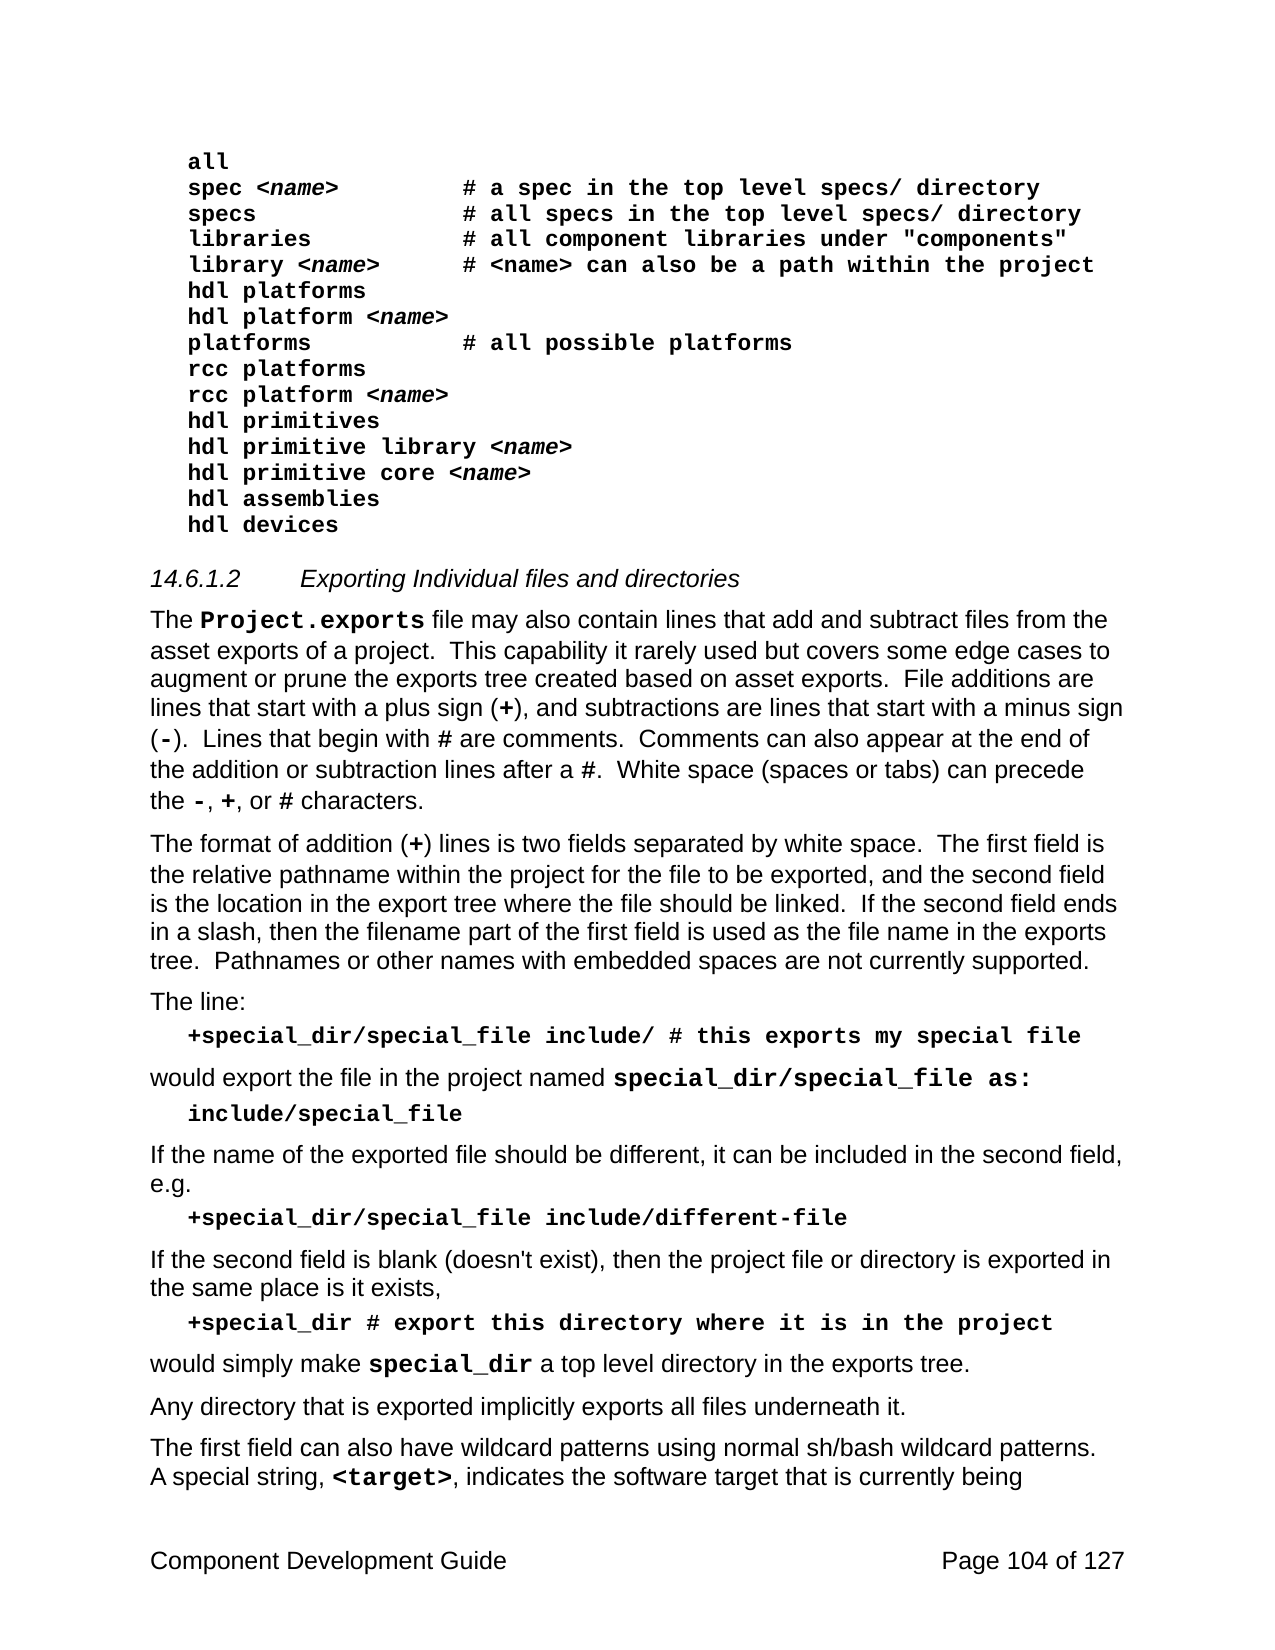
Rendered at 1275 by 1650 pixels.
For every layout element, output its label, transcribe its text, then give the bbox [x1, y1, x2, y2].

text The first field can also have wildcard patterns using normal sh/bash wildcard patterns. A special string, <target>, indicates the software target that is currently being [150, 1433, 1125, 1492]
text +special_dir/special_file include/ # this exports my special file [187, 1024, 1125, 1051]
text +special_dir # export this directory where it is in the project [187, 1311, 1125, 1337]
text would export the file in the project named special_dir/special_file as: [150, 1062, 1125, 1093]
text +special_dir/special_file include/different-file [187, 1207, 1125, 1233]
text If the second field is blank (doesn't exist), then the project file or directory is exported in the same place is it exists, [150, 1245, 1125, 1302]
text The line: [150, 987, 1125, 1016]
text If the name of the exported file should be different, it can be included in the second field, e.g. [150, 1140, 1125, 1198]
text The Project.exports file may also contain lines that add and subtract files from the asset exports of a project. This capability it rarely used but covers some edge cases to augment or prune the exports tree created based on asset exports. File additions are lines that start with a plus sign (+), and subtractions are lines that start with a minus sign (-). Lines that begin with # are comments. Comments can also appear at the end of the addition or subtraction lines after a #. White space (spaces or tabs) can precede the -, +, or # characters. [150, 605, 1125, 817]
text all spec <name> # a spec in the top level specs/ directory specs # all specs in the top level specs/ directory libraries # all component libraries under "components" library <name> # <name> can also be a path within the project hdl platforms hdl platform <name> platforms # all possible platforms rcc platforms rcc platform <name> hdl primitives hdl primitive library <name> hdl primitive core <name> hdl assemblies hdl devices [187, 150, 1125, 539]
text The format of addition (+) lines is two fields separated by white space. The first field is the relative pathname within the project for the file to be exported, and the second field is the location in the export tree where the file should be linked. If the second field ends in a slash, then the filename part of the first field is used as the file name in the exports tree. Pathnames or other names with embedded spaces are not currently supported. [150, 829, 1125, 975]
text would simply make special_dir a top level directory in the exports tree. [150, 1349, 1125, 1380]
subtitle Exporting Individual files and directories [150, 564, 1125, 593]
text include/special_file [187, 1102, 1125, 1128]
text Any directory that is exported implicitly exports all files underneath it. [150, 1392, 1125, 1421]
